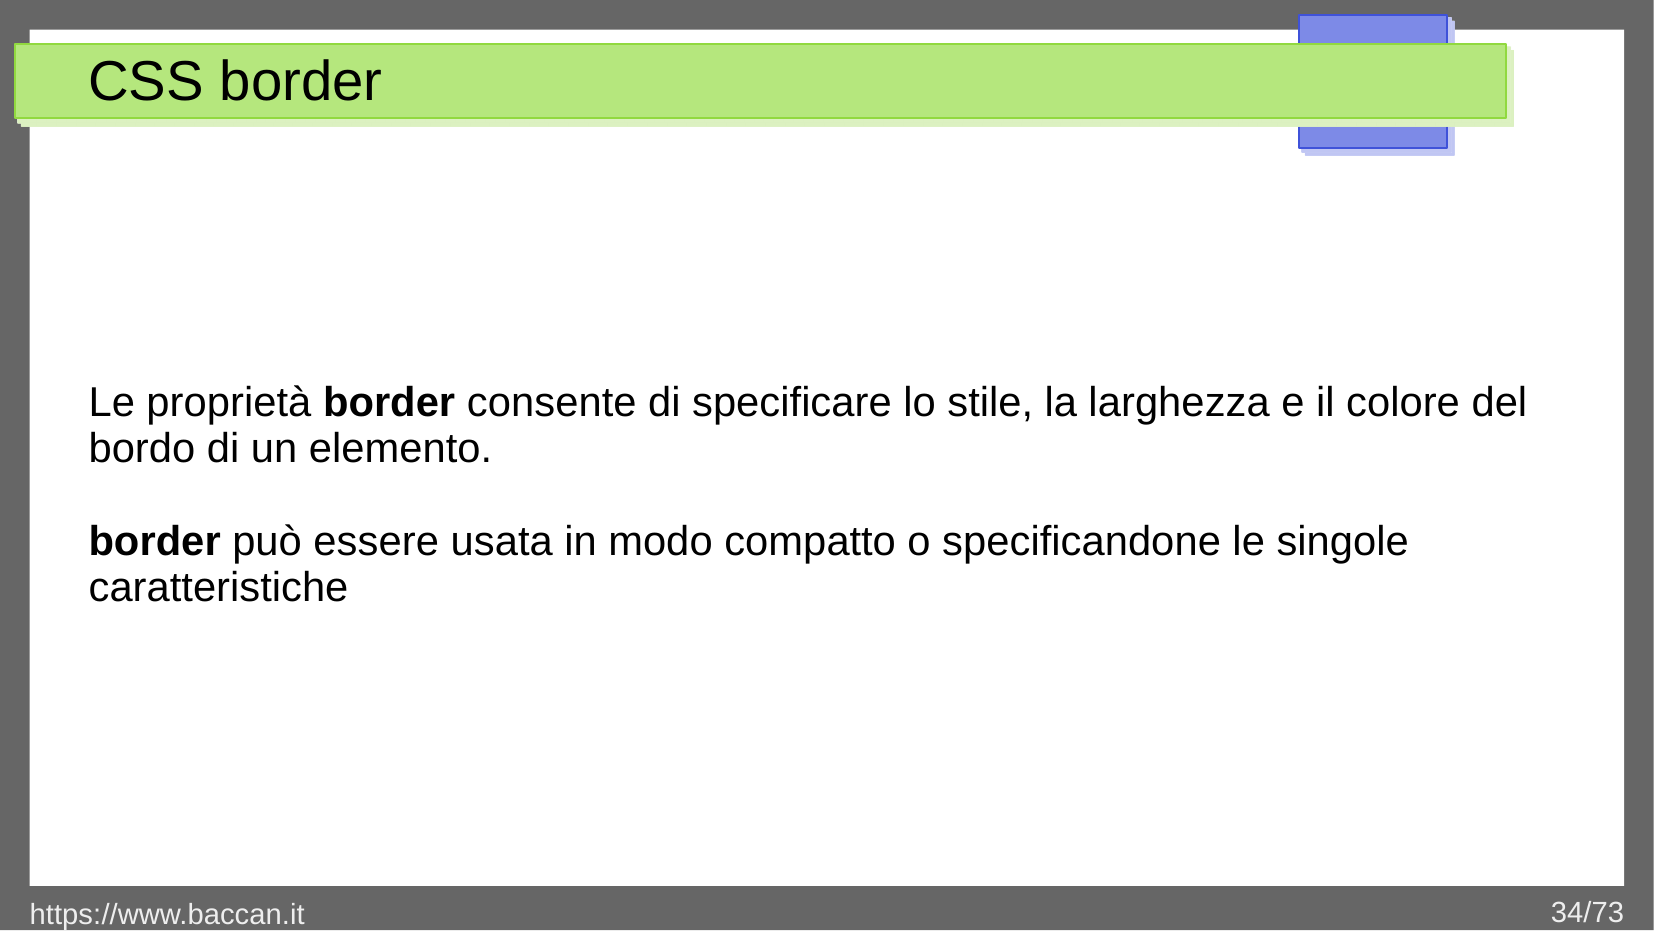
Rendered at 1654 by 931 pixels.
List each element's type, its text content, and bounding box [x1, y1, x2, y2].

title CSS border [88, 44, 1506, 119]
text_box Le proprietà border consente di specificare lo stile, la larghezza e il colore del bordo di un elemento. border può essere usata in modo compatto o specificandone le singole caratteristiche [88, 169, 1565, 820]
